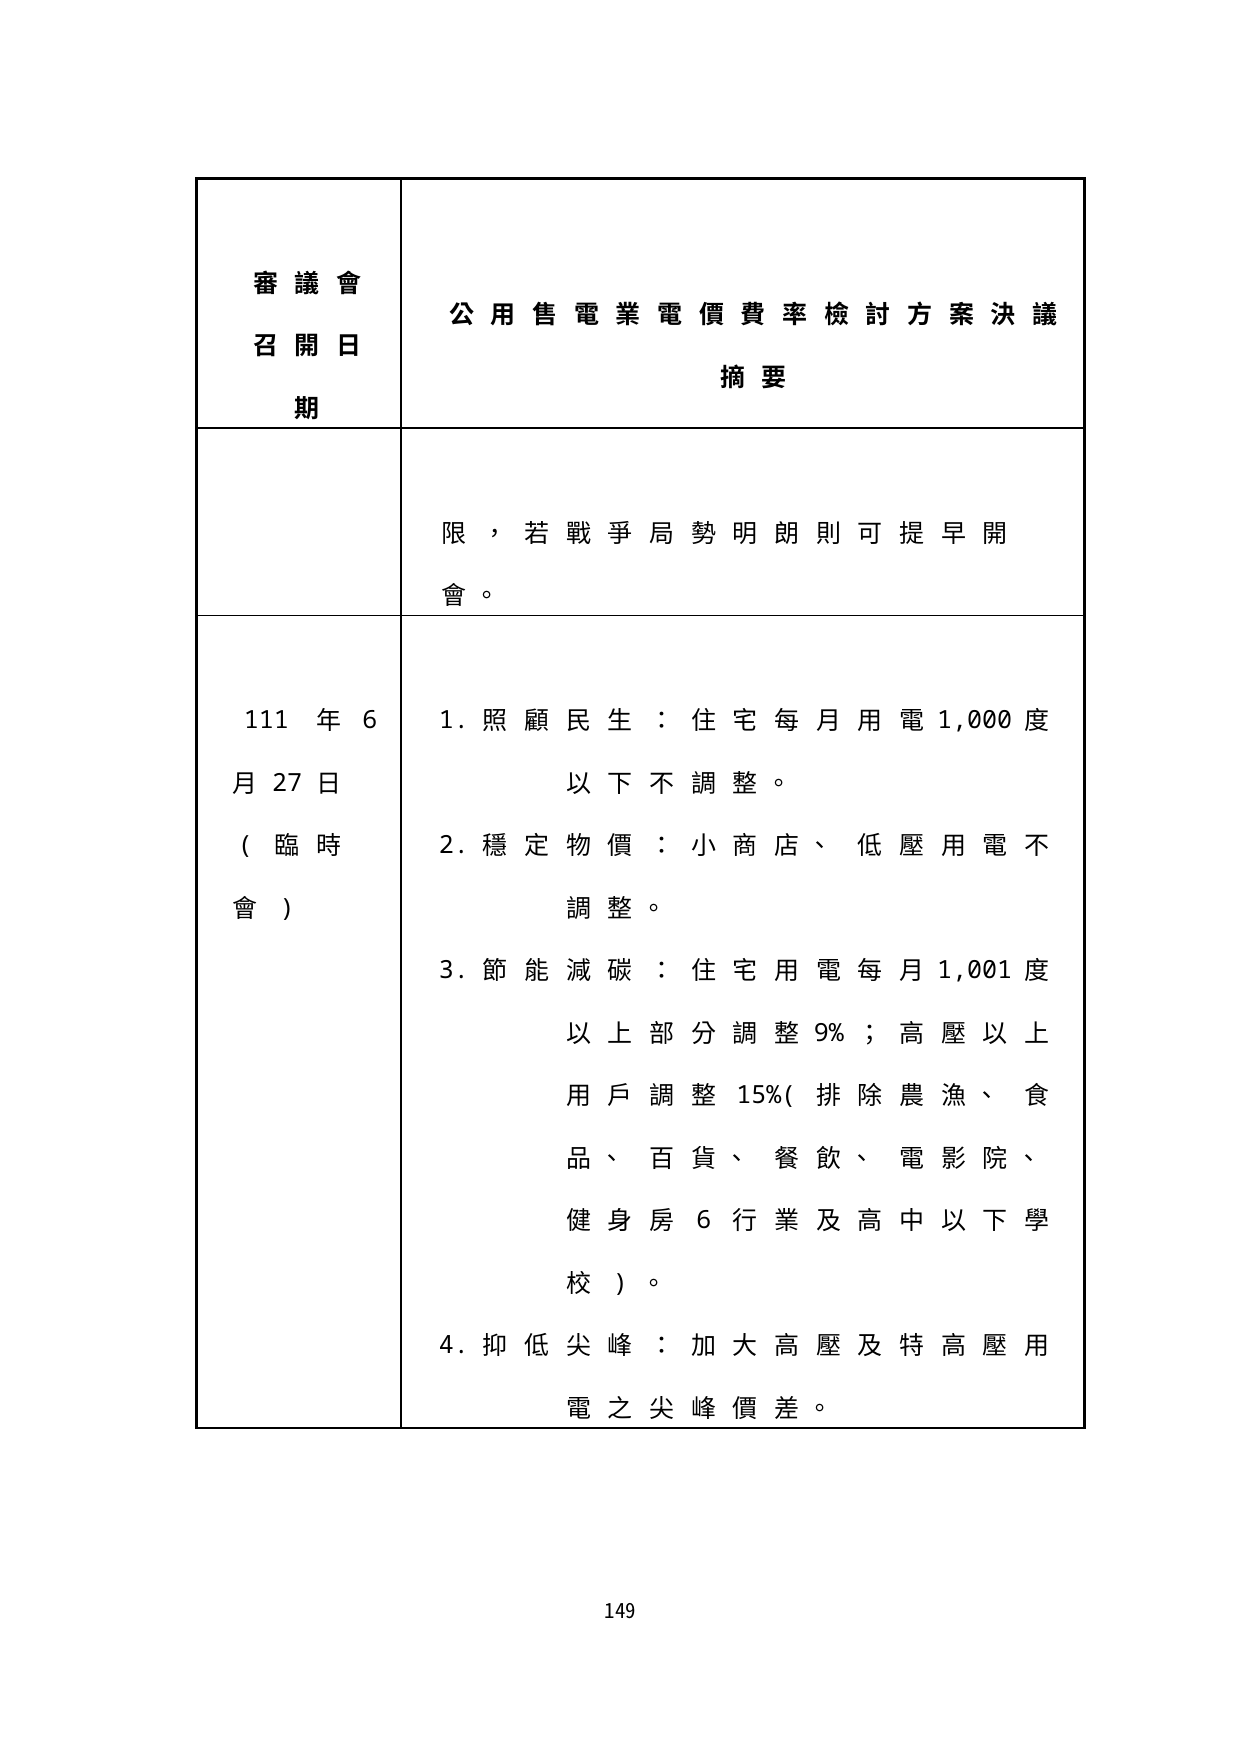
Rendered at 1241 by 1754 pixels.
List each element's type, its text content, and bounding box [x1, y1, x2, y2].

table_header 審議會召開日期 [198, 180, 400, 427]
table_cell 限，若戰爭局勢明朗則可提早開會。 [402, 429, 1083, 615]
table_cell [198, 429, 400, 615]
table_header 公用售電業電價費率檢討方案決議摘要 [402, 180, 1083, 427]
table_cell 1.照顧民生：住宅每月用電1,000度以下不調整。 2.穩定物價：小商店、低壓用電不調整。 3.節能減碳：住宅用電每月1,001度以上部分調整9%；高壓以上用戶調整15%(排除農漁、食品、百貨、餐飲、電影院、健身房6行業及高中以下學校)。 4.抑低尖峰：加大高壓及特高壓用電之尖峰價差。 [402, 616, 1083, 1427]
table_cell 111年6月27日 (臨時會) [198, 616, 400, 1427]
